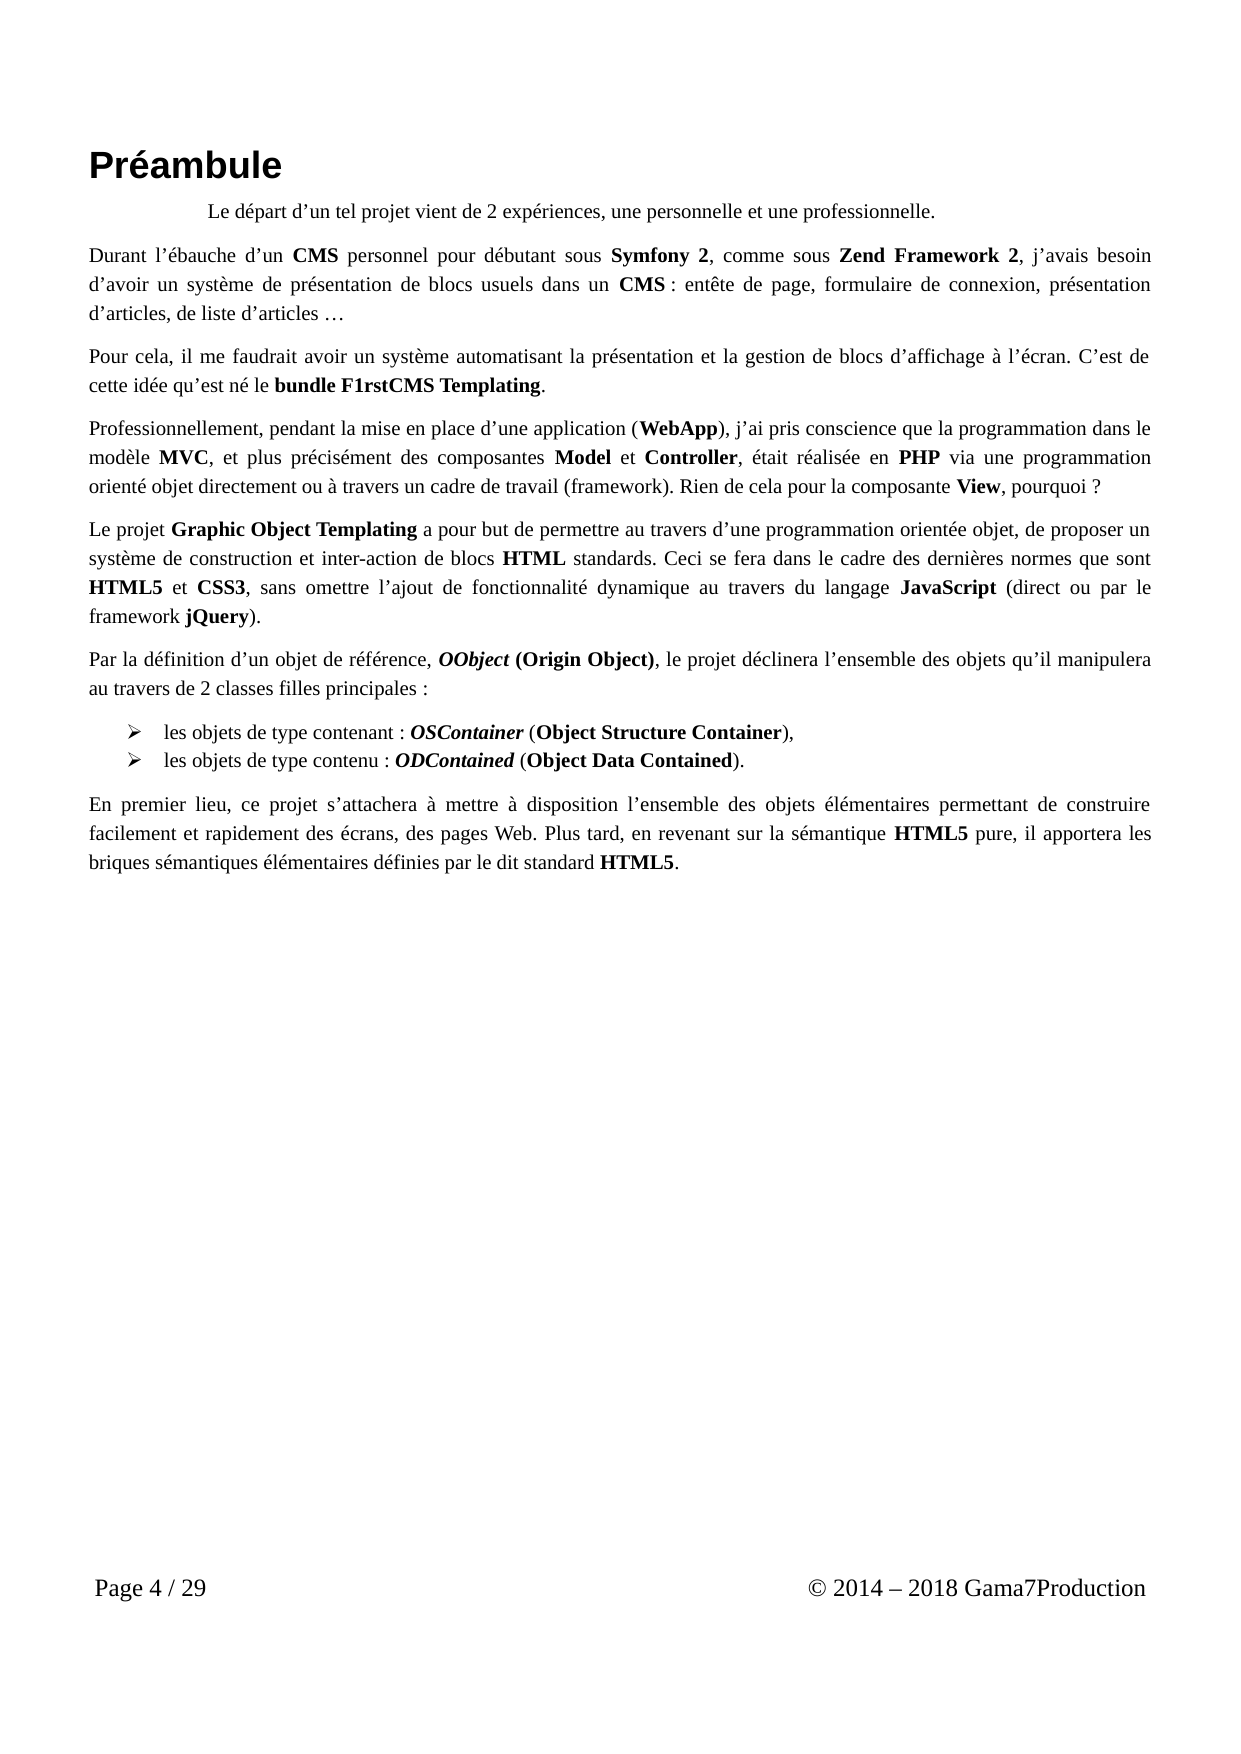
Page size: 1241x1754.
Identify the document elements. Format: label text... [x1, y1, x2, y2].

list les objets de type contenant : OSContainer (Object Structure Container), [126, 719, 1152, 744]
text Pour cela, il me faudrait avoir un système automatisant la présentation et la gestion de blocs d’affichage à l’écran. C’est de cette idée qu’est né le bundle F1rstCMS Templating. [88, 344, 1152, 397]
list les objets de type contenu : ODContained (Object Data Contained). [126, 748, 1152, 772]
text En premier lieu, ce projet s’attachera à mettre à disposition l’ensemble des objets élémentaires permettant de construire facilement et rapidement des écrans, des pages Web. Plus tard, en revenant sur la sémantique HTML5 pure, il apportera les briques sémantiques élémentaires définies par le dit standard HTML5. [88, 792, 1152, 874]
text Durant l’ébauche d’un CMS personnel pour débutant sous Symfony 2, comme sous Zend Framework 2, j’avais besoin d’avoir un système de présentation de blocs usuels dans un CMS : entête de page, formulaire de connexion, présentation d’articles, de liste d’articles … [88, 243, 1152, 324]
list Le départ d’un tel projet vient de 2 expériences, une personnelle et une professionnelle. [133, 199, 1152, 223]
text Par la définition d’un objet de référence, OObject (Origin Object), le projet déclinera l’ensemble des objets qu’il manipulera au travers de 2 classes filles principales : [88, 647, 1152, 700]
text Professionnellement, pendant la mise en place d’une application (WebApp), j’ai pris conscience que la programmation dans le modèle MVC, et plus précisément des composantes Model et Controller, était réalisée en PHP via une programmation orienté objet directement ou à travers un cadre de travail (framework). Rien de cela pour la composante View, pourquoi ? [88, 416, 1152, 498]
text Le projet Graphic Object Templating a pour but de permettre au travers d’une programmation orientée objet, de proposer un système de construction et inter-action de blocs HTML standards. Ceci se fera dans le cadre des dernières normes que sont HTML5 et CSS3, sans omettre l’ajout de fonctionnalité dynamique au travers du langage JavaScript (direct ou par le framework jQuery). [88, 517, 1152, 628]
subtitle Préambule [88, 143, 1152, 187]
